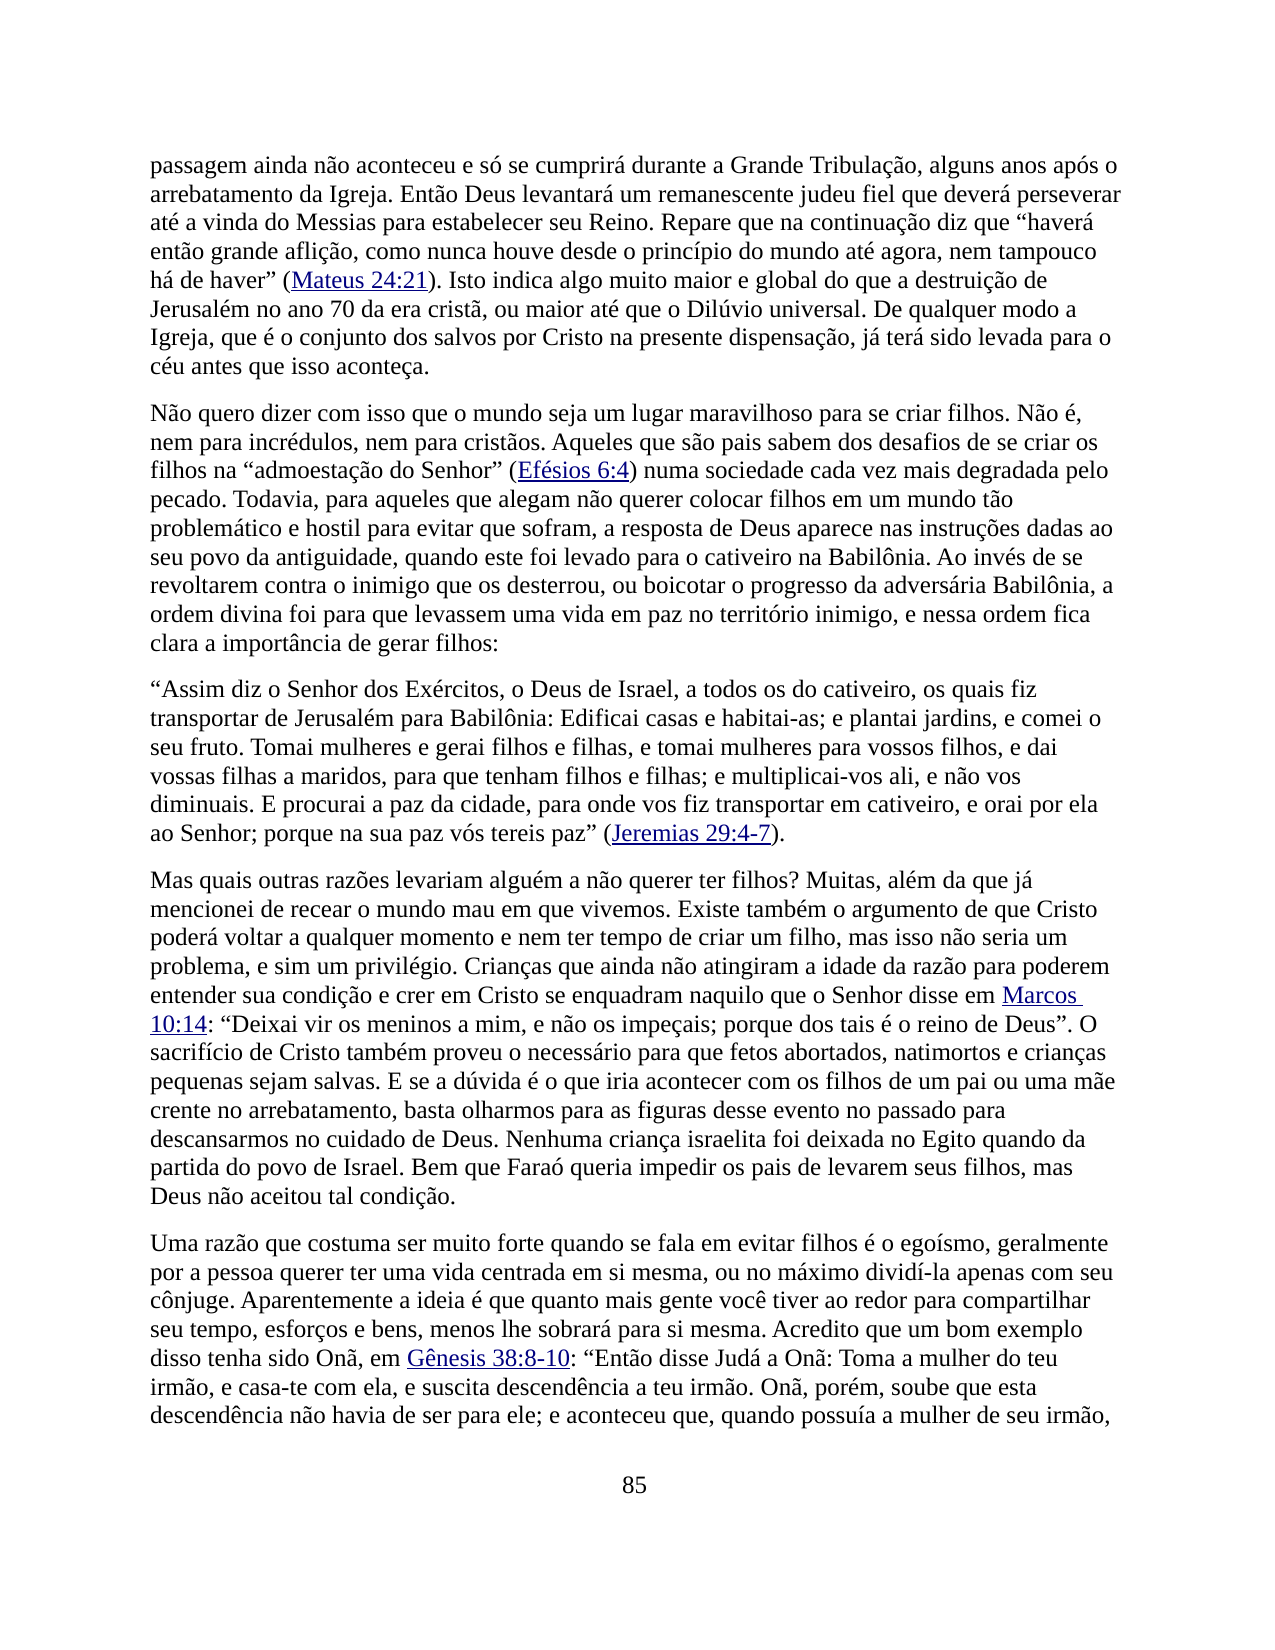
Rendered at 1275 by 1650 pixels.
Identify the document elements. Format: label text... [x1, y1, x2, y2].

text passagem ainda não aconteceu e só se cumprirá durante a Grande Tribulação, alguns anos após o arrebatamento da Igreja. Então Deus levantará um remanescente judeu fiel que deverá perseverar até a vinda do Messias para estabelecer seu Reino. Repare que na continuação diz que “haverá então grande aflição, como nunca houve desde o princípio do mundo até agora, nem tampouco há de haver” (Mateus 24:21). Isto indica algo muito maior e global do que a destruição de Jerusalém no ano 70 da era cristã, ou maior até que o Dilúvio universal. De qualquer modo a Igreja, que é o conjunto dos salvos por Cristo na presente dispensação, já terá sido levada para o céu antes que isso aconteça. [150, 150, 1125, 380]
text Não quero dizer com isso que o mundo seja um lugar maravilhoso para se criar filhos. Não é, nem para incrédulos, nem para cristãos. Aqueles que são pais sabem dos desafios de se criar os filhos na “admoestação do Senhor” (Efésios 6:4) numa sociedade cada vez mais degradada pelo pecado. Todavia, para aqueles que alegam não querer colocar filhos em um mundo tão problemático e hostil para evitar que sofram, a resposta de Deus aparece nas instruções dadas ao seu povo da antiguidade, quando este foi levado para o cativeiro na Babilônia. Ao invés de se revoltarem contra o inimigo que os desterrou, ou boicotar o progresso da adversária Babilônia, a ordem divina foi para que levassem uma vida em paz no território inimigo, e nessa ordem fica clara a importância de gerar filhos: [150, 398, 1125, 657]
text Uma razão que costuma ser muito forte quando se fala em evitar filhos é o egoísmo, geralmente por a pessoa querer ter uma vida centrada em si mesma, ou no máximo dividí-la apenas com seu cônjuge. Aparentemente a ideia é que quanto mais gente você tiver ao redor para compartilhar seu tempo, esforços e bens, menos lhe sobrará para si mesma. Acredito que um bom exemplo disso tenha sido Onã, em Gênesis 38:8-10: “Então disse Judá a Onã: Toma a mulher do teu irmão, e casa-te com ela, e suscita descendência a teu irmão. Onã, porém, soube que esta descendência não havia de ser para ele; e aconteceu que, quando possuía a mulher de seu irmão, [150, 1228, 1125, 1429]
text “Assim diz o Senhor dos Exércitos, o Deus de Israel, a todos os do cativeiro, os quais fiz transportar de Jerusalém para Babilônia: Edificai casas e habitai-as; e plantai jardins, e comei o seu fruto. Tomai mulheres e gerai filhos e filhas, e tomai mulheres para vossos filhos, e dai vossas filhas a maridos, para que tenham filhos e filhas; e multiplicai-vos ali, e não vos diminuais. E procurai a paz da cidade, para onde vos fiz transportar em cativeiro, e orai por ela ao Senhor; porque na sua paz vós tereis paz” (Jeremias 29:4-7). [150, 674, 1125, 847]
text Mas quais outras razões levariam alguém a não querer ter filhos? Muitas, além da que já mencionei de recear o mundo mau em que vivemos. Existe também o argumento de que Cristo poderá voltar a qualquer momento e nem ter tempo de criar um filho, mas isso não seria um problema, e sim um privilégio. Crianças que ainda não atingiram a idade da razão para poderem entender sua condição e crer em Cristo se enquadram naquilo que o Senhor disse em Marcos 10:14: “Deixai vir os meninos a mim, e não os impeçais; porque dos tais é o reino de Deus”. O sacrifício de Cristo também proveu o necessário para que fetos abortados, natimortos e crianças pequenas sejam salvas. E se a dúvida é o que iria acontecer com os filhos de um pai ou uma mãe crente no arrebatamento, basta olharmos para as figuras desse evento no passado para descansarmos no cuidado de Deus. Nenhuma criança israelita foi deixada no Egito quando da partida do povo de Israel. Bem que Faraó queria impedir os pais de levarem seus filhos, mas Deus não aceitou tal condição. [150, 865, 1125, 1210]
